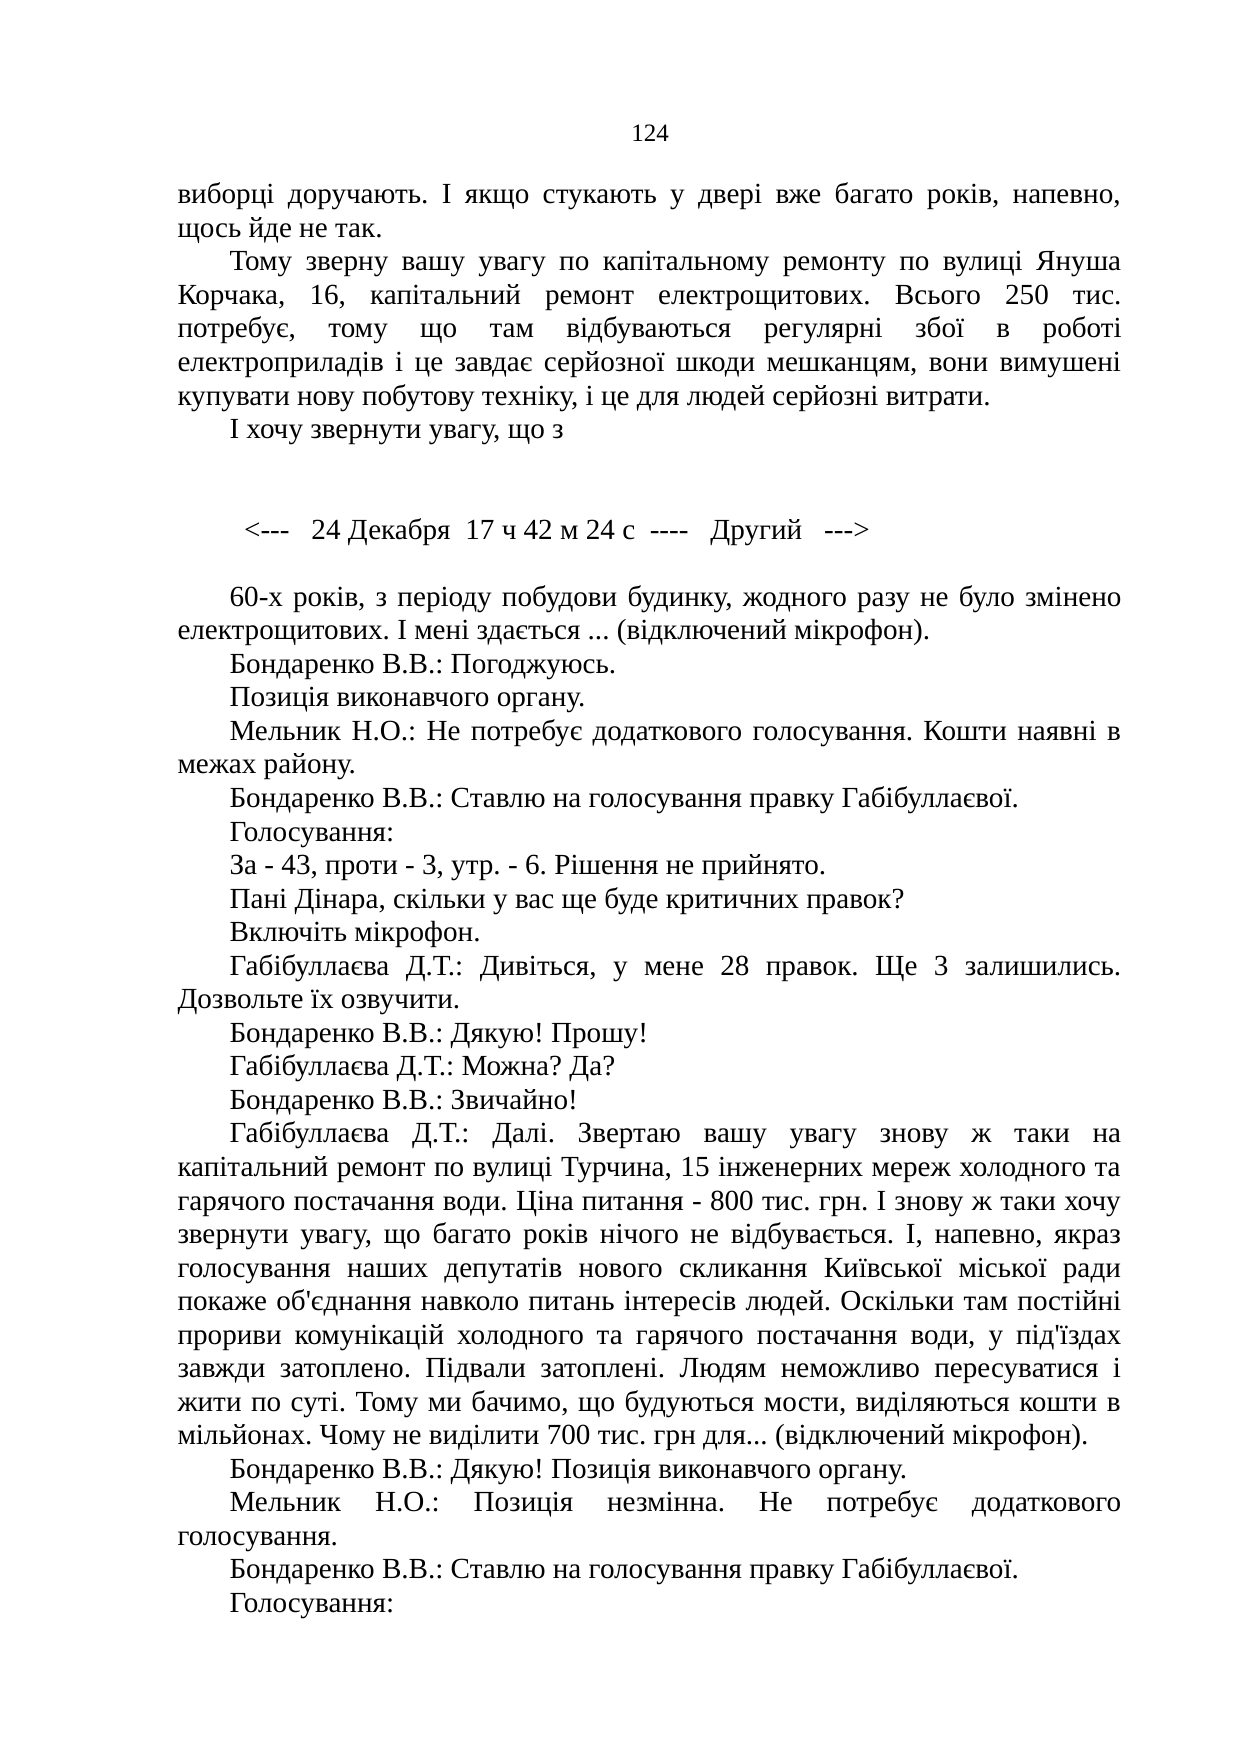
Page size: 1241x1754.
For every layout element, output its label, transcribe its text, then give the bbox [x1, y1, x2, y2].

text Бондаренко В.В.: Ставлю на голосування правку Габібуллаєвої. [177, 780, 1122, 814]
text Включіть мікрофон. [177, 914, 1122, 948]
text 60-х років, з періоду побудови будинку, жодного разу не було змінено електрощитових. І мені здається ... (відключений мікрофон). [177, 579, 1122, 646]
text Бондаренко В.В.: Дякую! Позиція виконавчого органу. [177, 1451, 1122, 1484]
text Бондаренко В.В.: Ставлю на голосування правку Габібуллаєвої. [177, 1552, 1122, 1585]
text І хочу звернути увагу, що з [177, 411, 1122, 445]
text Бондаренко В.В.: Дякую! Прошу! [177, 1015, 1122, 1048]
text Бондаренко В.В.: Погоджуюсь. [177, 646, 1122, 679]
text Позиція виконавчого органу. [177, 679, 1122, 713]
text Пані Дінара, скільки у вас ще буде критичних правок? [177, 881, 1122, 914]
text виборці доручають. І якщо стукають у двері вже багато років, напевно, щось йде не так. [177, 176, 1122, 243]
text <--- 24 Декабря 17 ч 42 м 24 с ---- Другий ---> [177, 512, 1122, 545]
text Голосування: [177, 1585, 1122, 1619]
text Габібуллаєва Д.Т.: Далі. Звертаю вашу увагу знову ж таки на капітальний ремонт по вулиці Турчина, 15 інженерних мереж холодного та гарячого постачання води. Ціна питання - 800 тис. грн. І знову ж таки хочу звернути увагу, що багато років нічого не відбувається. І, напевно, якраз голосування наших депутатів нового скликання Київської міської ради покаже об'єднання навколо питань інтересів людей. Оскільки там постійні прориви комунікацій холодного та гарячого постачання води, у під'їздах завжди затоплено. Підвали затоплені. Людям неможливо пересуватися і жити по суті. Тому ми бачимо, що будуються мости, виділяються кошти в мільйонах. Чому не виділити 700 тис. грн для... (відключений мікрофон). [177, 1116, 1122, 1451]
text Бондаренко В.В.: Звичайно! [177, 1082, 1122, 1116]
text За - 43, проти - 3, утр. - 6. Рішення не прийнято. [177, 847, 1122, 881]
text Мельник Н.О.: Не потребує додаткового голосування. Кошти наявні в межах району. [177, 713, 1122, 780]
text Габібуллаєва Д.Т.: Дивіться, у мене 28 правок. Ще 3 залишились. Дозвольте їх озвучити. [177, 948, 1122, 1015]
text Тому зверну вашу увагу по капітальному ремонту по вулиці Януша Корчака, 16, капітальний ремонт електрощитових. Всього 250 тис. потребує, тому що там відбуваються регулярні збої в роботі електроприладів і це завдає серйозної шкоди мешканцям, вони вимушені купувати нову побутову техніку, і це для людей серйозні витрати. [177, 243, 1122, 411]
text Мельник Н.О.: Позиція незмінна. Не потребує додаткового голосування. [177, 1484, 1122, 1552]
text Габібуллаєва Д.Т.: Можна? Да? [177, 1048, 1122, 1082]
text Голосування: [177, 814, 1122, 847]
